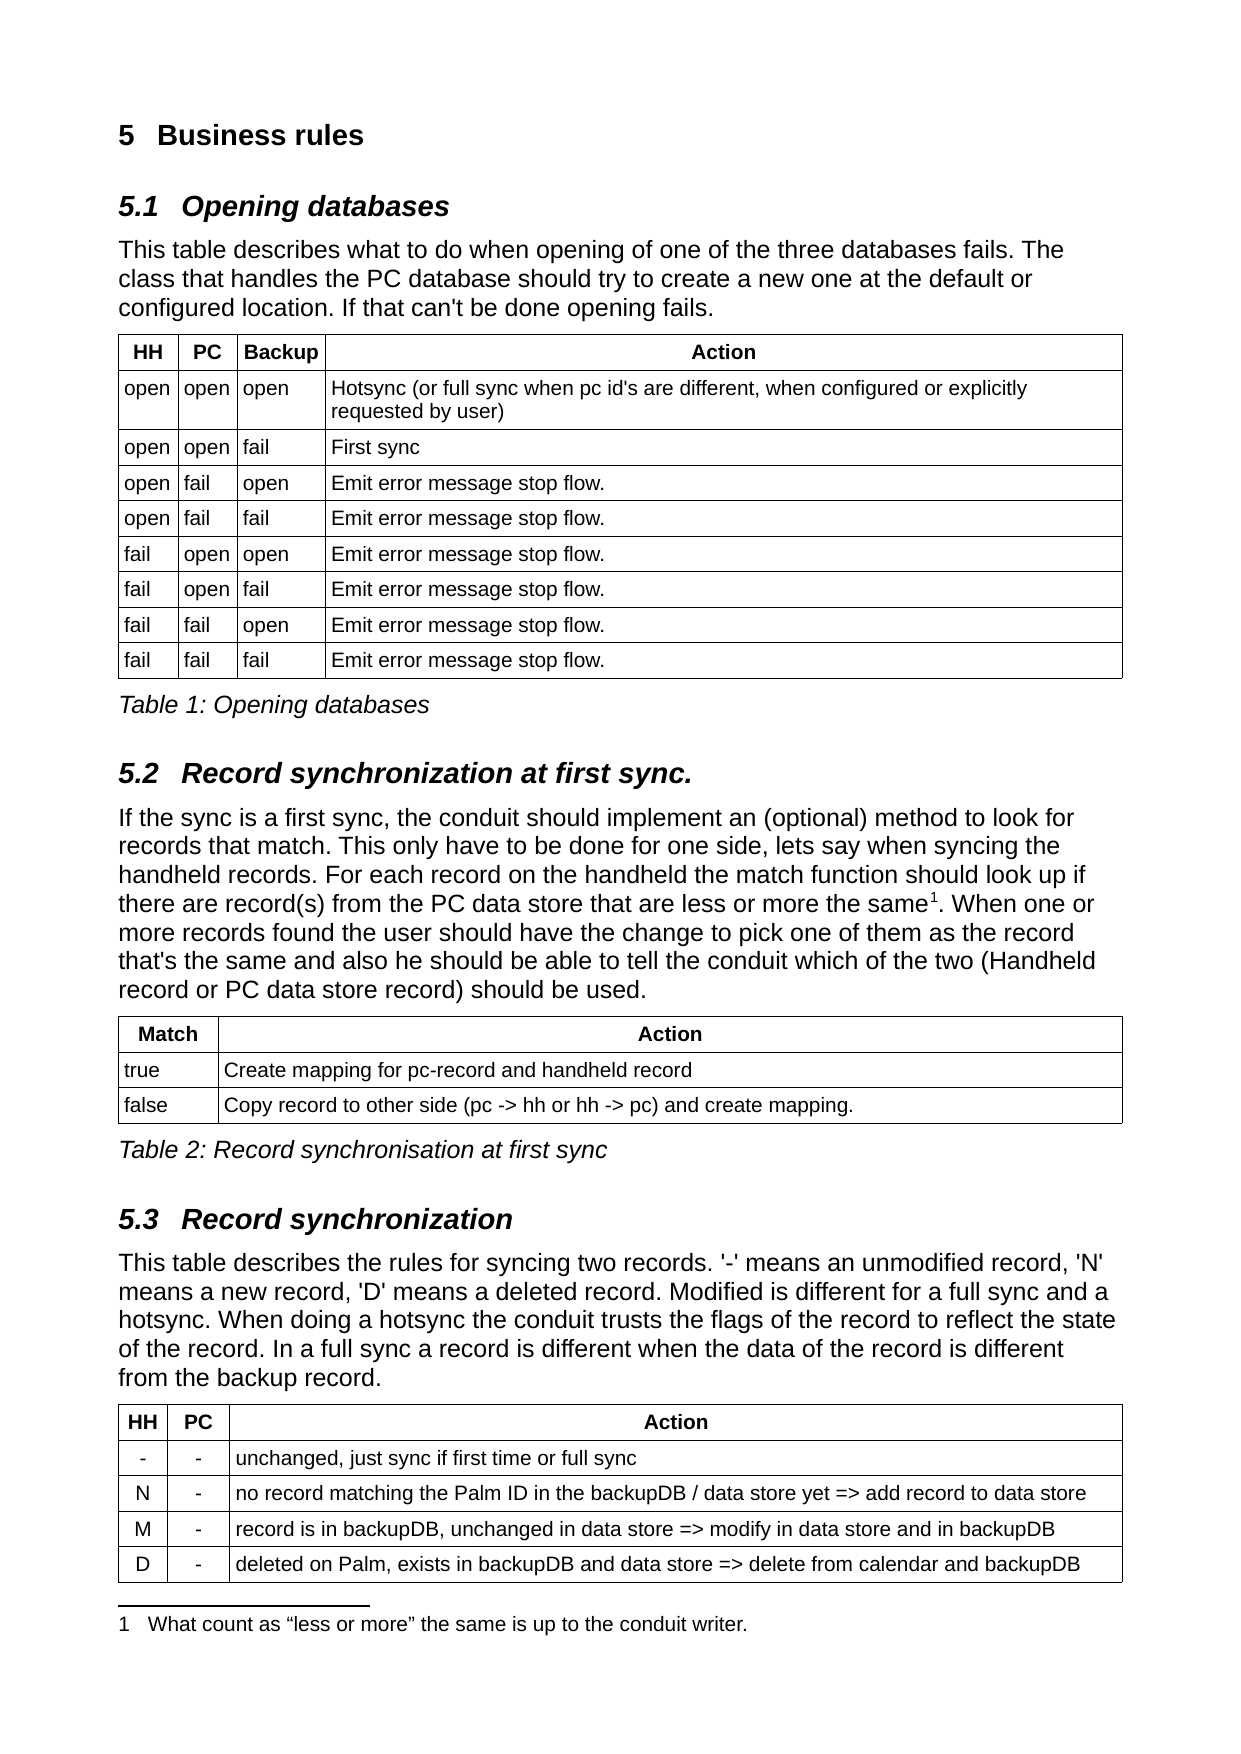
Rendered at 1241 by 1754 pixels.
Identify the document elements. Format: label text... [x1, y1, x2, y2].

table_cell false [119, 1088, 218, 1123]
subtitle Business rules [118, 118, 1122, 152]
table_cell deleted on Palm, exists in backupDB and data store => delete from calendar and backupDB [230, 1547, 1122, 1582]
table_cell Create mapping for pc-record and handheld record [219, 1053, 1122, 1087]
table_cell D [119, 1547, 167, 1582]
table_header HH [119, 1405, 167, 1439]
table_cell open [119, 371, 178, 429]
table_header HH [119, 335, 178, 369]
table_cell fail [119, 537, 178, 571]
subtitle Opening databases [118, 189, 1122, 223]
table_cell Emit error message stop flow. [326, 608, 1122, 642]
table_cell open [179, 572, 237, 607]
table_cell Emit error message stop flow. [326, 537, 1122, 571]
table_cell Hotsync (or full sync when pc id's are different, when configured or explicitly requested by user) [326, 371, 1122, 429]
table_cell open [119, 466, 178, 500]
table_cell - [168, 1441, 229, 1475]
table_cell Emit error message stop flow. [326, 643, 1122, 678]
table_cell - [119, 1441, 167, 1475]
table_header PC [179, 335, 237, 369]
table_cell open [179, 371, 237, 429]
table_cell open [119, 501, 178, 536]
table_header PC [168, 1405, 229, 1439]
table_cell fail [119, 608, 178, 642]
table_cell fail [119, 643, 178, 678]
table_cell - [168, 1476, 229, 1511]
table_cell fail [238, 430, 325, 464]
table_header Action [219, 1017, 1122, 1052]
table_header Match [119, 1017, 218, 1052]
table_header Action [230, 1405, 1122, 1439]
table_cell fail [238, 572, 325, 607]
text Table 2: Record synchronisation at first sync [118, 1135, 1122, 1164]
table_cell M [119, 1512, 167, 1546]
table_cell open [238, 537, 325, 571]
table_cell open [119, 430, 178, 464]
table_cell open [179, 537, 237, 571]
text Table 1: Opening databases [118, 690, 1122, 719]
table_cell - [168, 1512, 229, 1546]
table_cell open [179, 430, 237, 464]
table_header Action [326, 335, 1122, 369]
table_cell fail [238, 643, 325, 678]
text This table describes what to do when opening of one of the three databases fails. The class that handles the PC database should try to create a new one at the default or configured location. If that can't be done opening fails. [118, 235, 1122, 321]
subtitle Record synchronization [118, 1202, 1122, 1235]
table_cell record is in backupDB, unchanged in data store => modify in data store and in backupDB [230, 1512, 1122, 1546]
text If the sync is a first sync, the conduit should implement an (optional) method to look for records that match. This only have to be done for one side, lets say when syncing the handheld records. For each record on the handheld the match function should look up if there are record(s) from the PC data store that are less or more the same. When one or more records found the user should have the change to pick one of them as the record that's the same and also he should be able to tell the conduit which of the two (Handheld record or PC data store record) should be used. [118, 802, 1122, 1004]
table_cell open [238, 466, 325, 500]
table_cell unchanged, just sync if first time or full sync [230, 1441, 1122, 1475]
table_cell fail [179, 501, 237, 536]
table_cell open [238, 371, 325, 429]
table_cell N [119, 1476, 167, 1511]
table_cell fail [179, 466, 237, 500]
table_cell fail [179, 608, 237, 642]
table_cell open [238, 608, 325, 642]
text This table describes the rules for syncing two records. '-' means an unmodified record, 'N' means a new record, 'D' means a deleted record. Modified is different for a full sync and a hotsync. When doing a hotsync the conduit trusts the flags of the record to reflect the state of the record. In a full sync a record is different when the data of the record is different from the backup record. [118, 1248, 1122, 1391]
table_cell fail [179, 643, 237, 678]
text What count as “less or more” the same is up to the conduit writer. [118, 1612, 1122, 1636]
table_cell Emit error message stop flow. [326, 572, 1122, 607]
table_cell no record matching the Palm ID in the backupDB / data store yet => add record to data store [230, 1476, 1122, 1511]
table_cell true [119, 1053, 218, 1087]
table_cell Emit error message stop flow. [326, 466, 1122, 500]
table_cell First sync [326, 430, 1122, 464]
subtitle Record synchronization at first sync. [118, 756, 1122, 790]
table_header Backup [238, 335, 325, 369]
table_cell Copy record to other side (pc -> hh or hh -> pc) and create mapping. [219, 1088, 1122, 1123]
table_cell Emit error message stop flow. [326, 501, 1122, 536]
table_cell fail [119, 572, 178, 607]
table_cell fail [238, 501, 325, 536]
table_cell - [168, 1547, 229, 1582]
